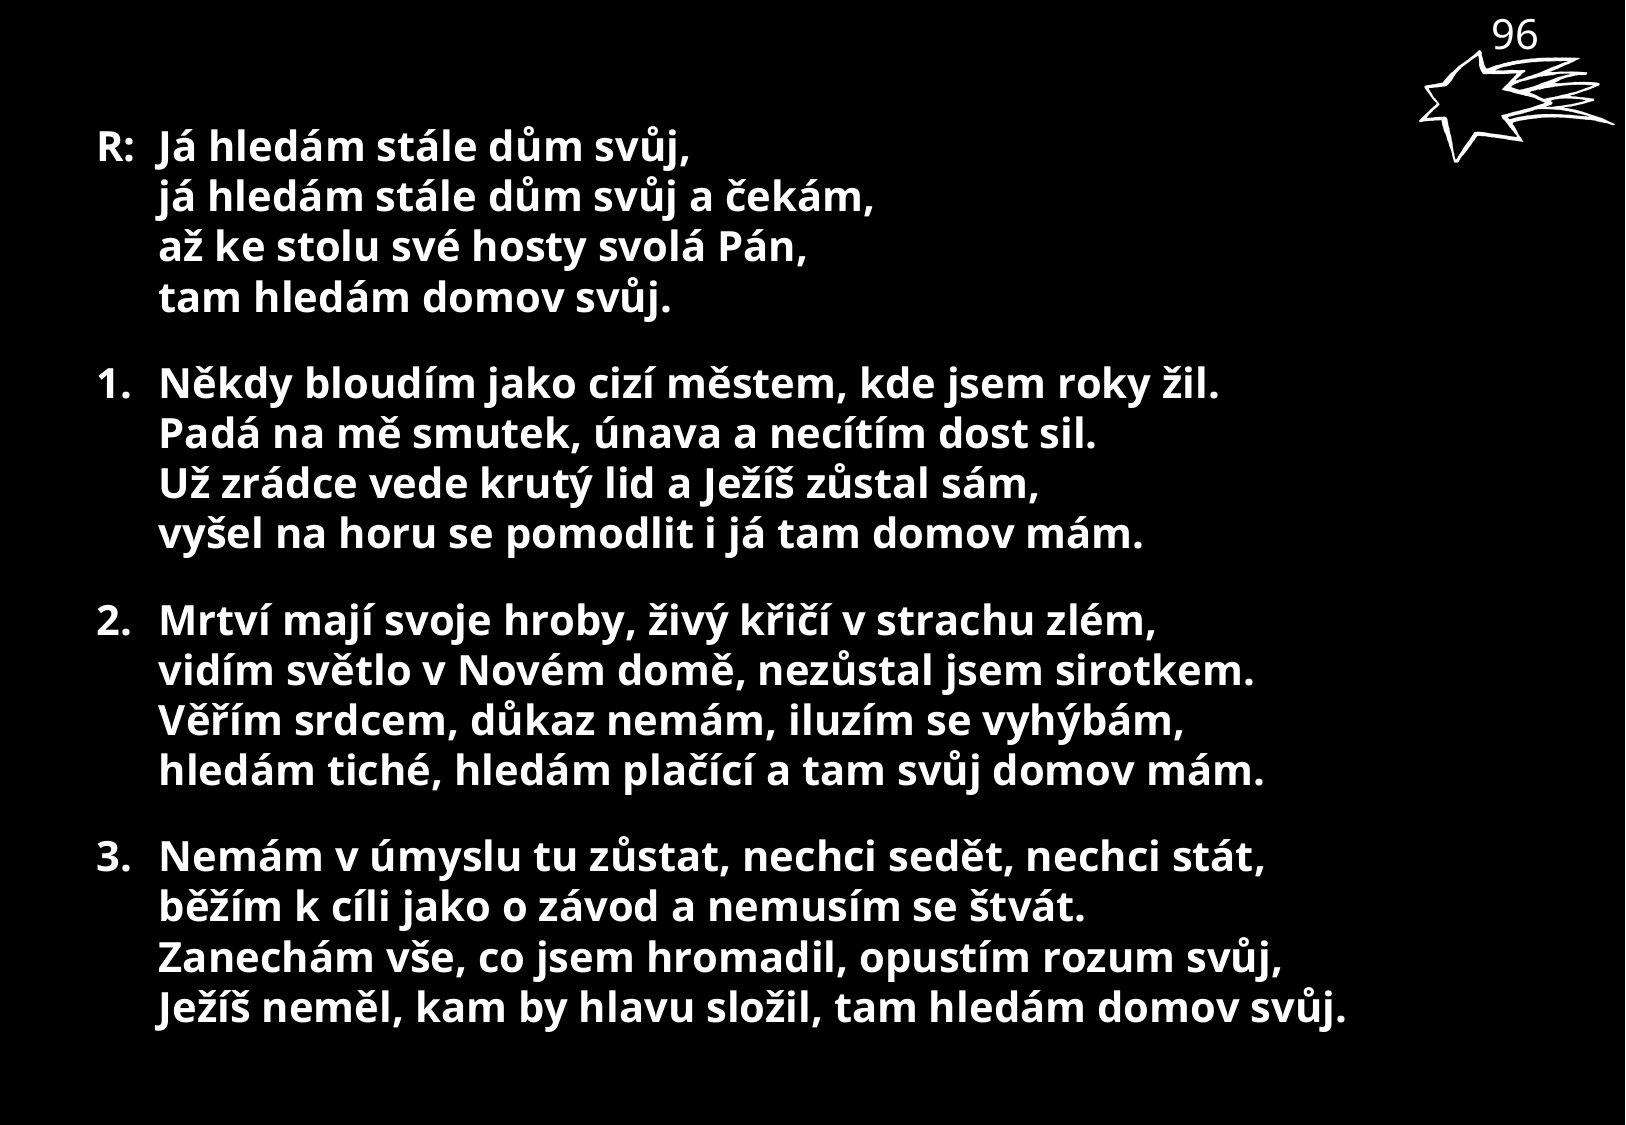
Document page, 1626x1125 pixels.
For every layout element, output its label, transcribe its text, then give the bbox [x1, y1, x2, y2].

list R: Já hledám stále dům svůj, já hledám stále dům svůj a čekám, až ke stolu své hosty svolá Pán, tam hledám domov svůj. Někdy bloudím jako cizí městem, kde jsem roky žil. Padá na mě smutek, únava a necítím dost sil. Už zrádce vede krutý lid a Ježíš zůstal sám, vyšel na horu se pomodlit i já tam domov mám. Mrtví mají svoje hroby, živý křičí v strachu zlém, vidím světlo v Novém domě, nezůstal jsem sirotkem. Věřím srdcem, důkaz nemám, iluzím se vyhýbám, hledám tiché, hledám plačící a tam svůj domov mám. Nemám v úmyslu tu zůstat, nechci sedět, nechci stát, běžím k cíli jako o závod a nemusím se štvát. Zanechám vše, co jsem hromadil, opustím rozum svůj, Ježíš neměl, kam by hlavu složil, tam hledám domov svůj. [81, 112, 1544, 1101]
text_box 96 [1405, 0, 1626, 66]
